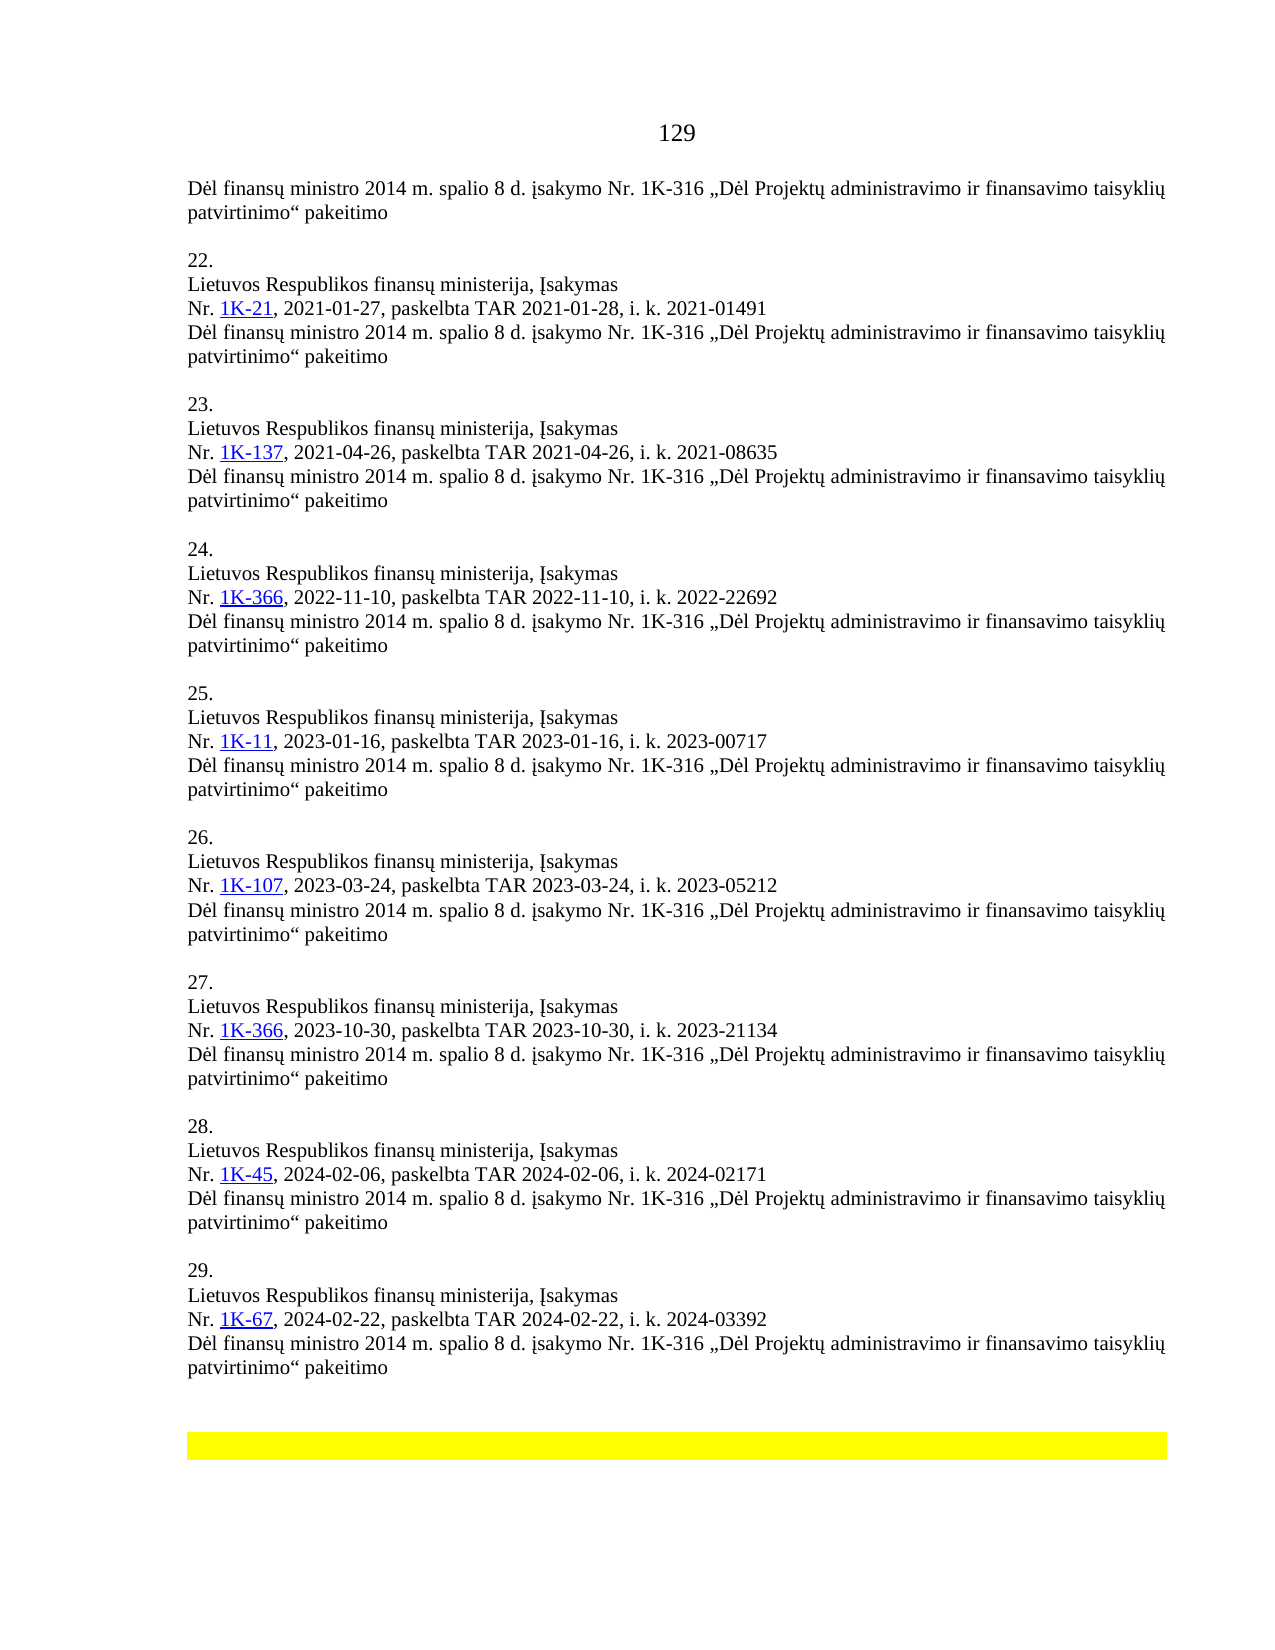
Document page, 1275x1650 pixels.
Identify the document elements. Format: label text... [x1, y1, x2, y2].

text Lietuvos Respublikos finansų ministerija, Įsakymas [187, 416, 1167, 440]
text Nr. 1K-137, 2021-04-26, paskelbta TAR 2021-04-26, i. k. 2021-08635 [187, 440, 1167, 464]
text 25. [187, 681, 1167, 705]
text 27. [187, 970, 1167, 994]
text Dėl finansų ministro 2014 m. spalio 8 d. įsakymo Nr. 1K-316 „Dėl Projektų administravimo ir finansavimo taisyklių patvirtinimo“ pakeitimo [187, 897, 1167, 946]
text Lietuvos Respublikos finansų ministerija, Įsakymas [187, 561, 1167, 585]
text Dėl finansų ministro 2014 m. spalio 8 d. įsakymo Nr. 1K-316 „Dėl Projektų administravimo ir finansavimo taisyklių patvirtinimo“ pakeitimo [187, 1331, 1167, 1379]
text Lietuvos Respublikos finansų ministerija, Įsakymas [187, 705, 1167, 729]
text 28. [187, 1114, 1167, 1138]
text 22. [187, 248, 1167, 272]
text Nr. 1K-21, 2021-01-27, paskelbta TAR 2021-01-28, i. k. 2021-01491 [187, 296, 1167, 320]
text Dėl finansų ministro 2014 m. spalio 8 d. įsakymo Nr. 1K-316 „Dėl Projektų administravimo ir finansavimo taisyklių patvirtinimo“ pakeitimo [187, 176, 1167, 224]
text Nr. 1K-67, 2024-02-22, paskelbta TAR 2024-02-22, i. k. 2024-03392 [187, 1307, 1167, 1331]
text Lietuvos Respublikos finansų ministerija, Įsakymas [187, 849, 1167, 873]
text Dėl finansų ministro 2014 m. spalio 8 d. įsakymo Nr. 1K-316 „Dėl Projektų administravimo ir finansavimo taisyklių patvirtinimo“ pakeitimo [187, 753, 1167, 801]
text Nr. 1K-107, 2023-03-24, paskelbta TAR 2023-03-24, i. k. 2023-05212 [187, 873, 1167, 897]
text Lietuvos Respublikos finansų ministerija, Įsakymas [187, 1282, 1167, 1307]
text 23. [187, 392, 1167, 416]
text Nr. 1K-366, 2022-11-10, paskelbta TAR 2022-11-10, i. k. 2022-22692 [187, 585, 1167, 609]
text Nr. 1K-45, 2024-02-06, paskelbta TAR 2024-02-06, i. k. 2024-02171 [187, 1162, 1167, 1186]
text 29. [187, 1258, 1167, 1282]
text Dėl finansų ministro 2014 m. spalio 8 d. įsakymo Nr. 1K-316 „Dėl Projektų administravimo ir finansavimo taisyklių patvirtinimo“ pakeitimo [187, 320, 1167, 368]
text Nr. 1K-11, 2023-01-16, paskelbta TAR 2023-01-16, i. k. 2023-00717 [187, 729, 1167, 753]
text Dėl finansų ministro 2014 m. spalio 8 d. įsakymo Nr. 1K-316 „Dėl Projektų administravimo ir finansavimo taisyklių patvirtinimo“ pakeitimo [187, 1042, 1167, 1090]
text Dėl finansų ministro 2014 m. spalio 8 d. įsakymo Nr. 1K-316 „Dėl Projektų administravimo ir finansavimo taisyklių patvirtinimo“ pakeitimo [187, 464, 1167, 512]
text 24. [187, 537, 1167, 561]
text Lietuvos Respublikos finansų ministerija, Įsakymas [187, 272, 1167, 296]
text Lietuvos Respublikos finansų ministerija, Įsakymas [187, 1138, 1167, 1162]
text 26. [187, 825, 1167, 849]
text Dėl finansų ministro 2014 m. spalio 8 d. įsakymo Nr. 1K-316 „Dėl Projektų administravimo ir finansavimo taisyklių patvirtinimo“ pakeitimo [187, 609, 1167, 657]
text Lietuvos Respublikos finansų ministerija, Įsakymas [187, 994, 1167, 1018]
text Nr. 1K-366, 2023-10-30, paskelbta TAR 2023-10-30, i. k. 2023-21134 [187, 1018, 1167, 1042]
text Dėl finansų ministro 2014 m. spalio 8 d. įsakymo Nr. 1K-316 „Dėl Projektų administravimo ir finansavimo taisyklių patvirtinimo“ pakeitimo [187, 1186, 1167, 1234]
